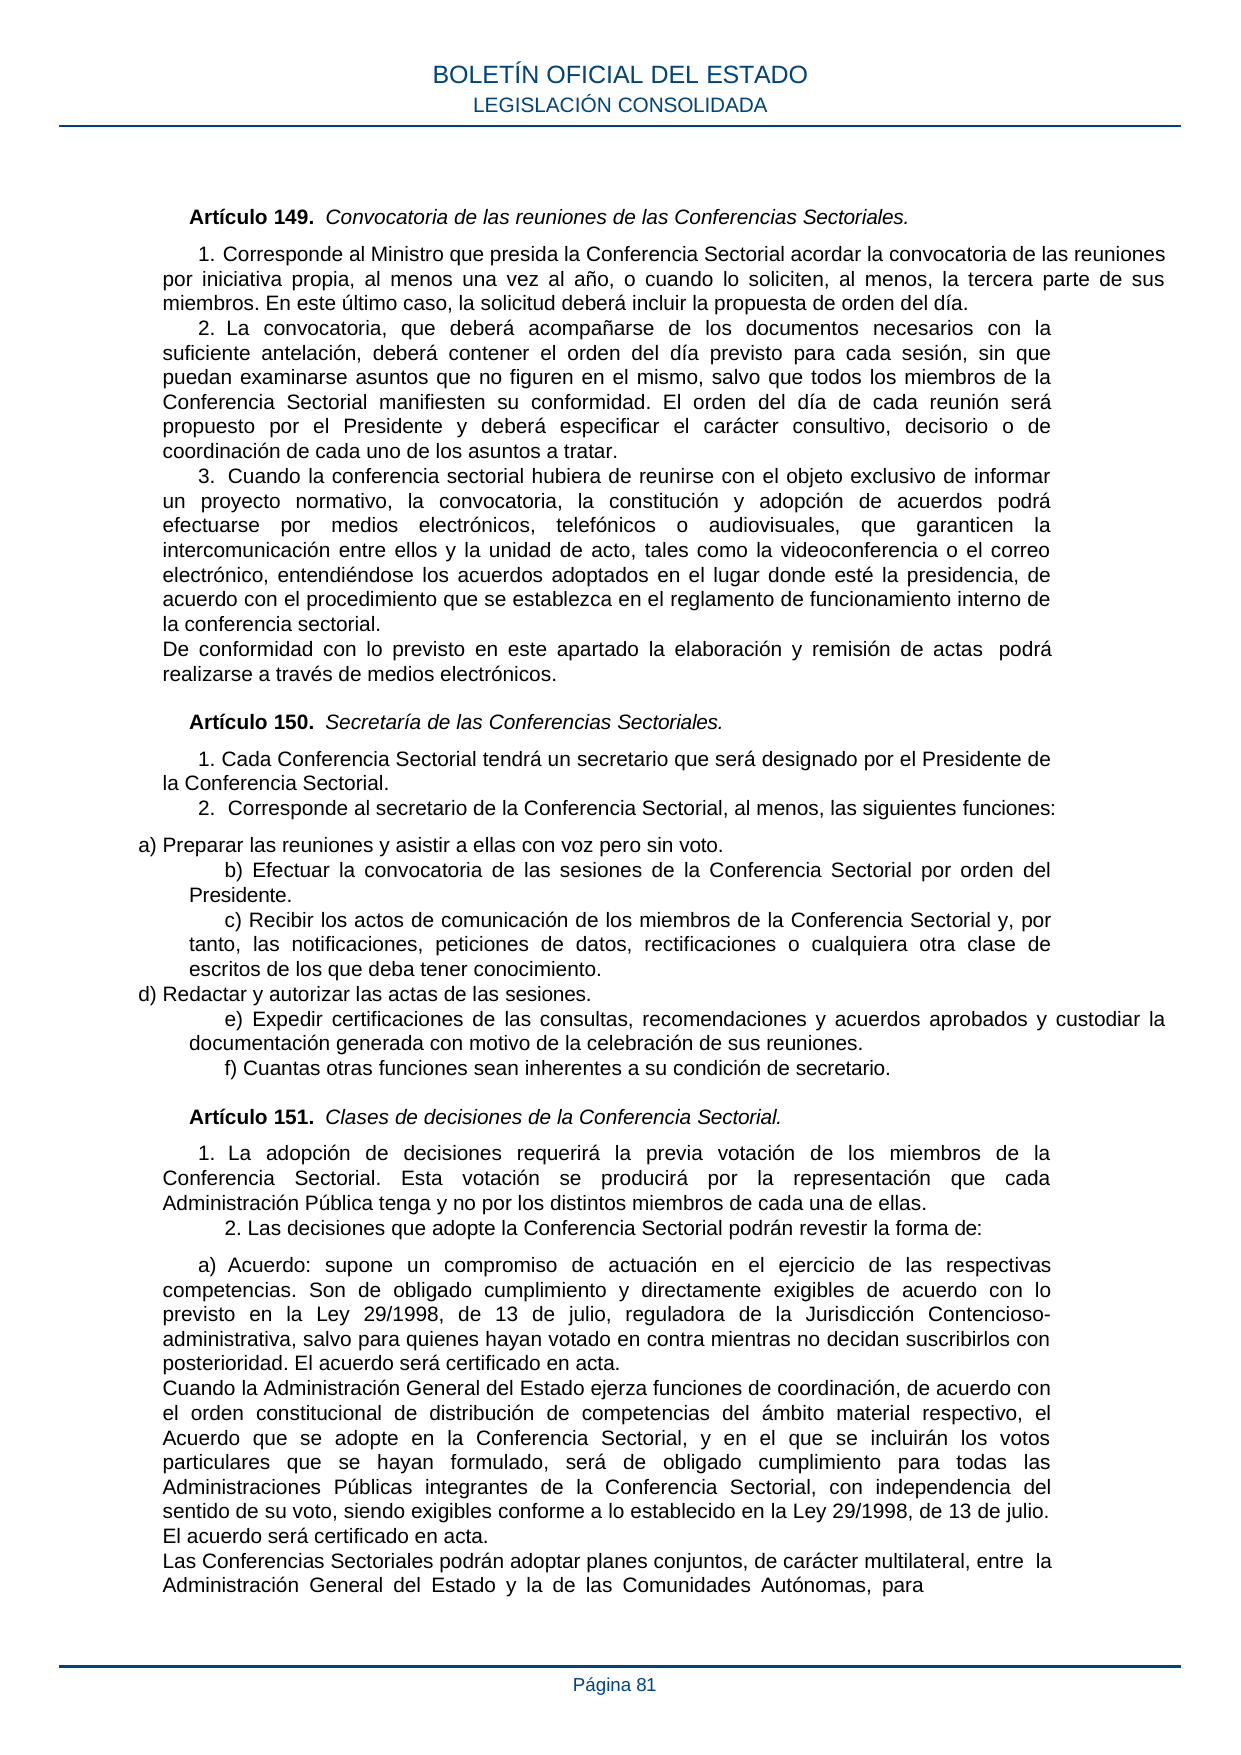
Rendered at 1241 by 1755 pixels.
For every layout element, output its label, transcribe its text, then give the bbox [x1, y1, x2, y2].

list Preparar las reuniones y asistir a ellas con voz pero sin voto. [138, 833, 1167, 857]
text De conformidad con lo previsto en este apartado la elaboración y remisión de actas podrá realizarse a través de medios electrónicos. [162, 637, 1052, 685]
list Cuando la conferencia sectorial hubiera de reunirse con el objeto exclusivo de informar un proyecto normativo, la convocatoria, la constitución y adopción de acuerdos podrá efectuarse por medios electrónicos, telefónicos o audiovisuales, que garanticen la intercomunicación entre ellos y la unidad de acto, tales como la videoconferencia o el correo electrónico, entendiéndose los acuerdos adoptados en el lugar donde esté la presidencia, de acuerdo con el procedimiento que se establezca en el reglamento de funcionamiento interno de la conferencia sectorial. [162, 464, 1052, 636]
list Corresponde al Ministro que presida la Conferencia Sectorial acordar la convocatoria de las reuniones por iniciativa propia, al menos una vez al año, o cuando lo soliciten, al menos, la tercera parte de sus miembros. En este último caso, la solicitud deberá incluir la propuesta de orden del día. [162, 242, 1167, 315]
text Las Conferencias Sectoriales podrán adoptar planes conjuntos, de carácter multilateral, entre la Administración General del Estado y la de las Comunidades Autónomas, para [162, 1549, 1052, 1597]
text Cuando la Administración General del Estado ejerza funciones de coordinación, de acuerdo con el orden constitucional de distribución de competencias del ámbito material respectivo, el Acuerdo que se adopte en la Conferencia Sectorial, y en el que se incluirán los votos particulares que se hayan formulado, será de obligado cumplimiento para todas las Administraciones Públicas integrantes de la Conferencia Sectorial, con independencia del sentido de su voto, siendo exigibles conforme a lo establecido en la Ley 29/1998, de 13 de julio. El acuerdo será certificado en acta. [162, 1376, 1052, 1548]
list Efectuar la convocatoria de las sesiones de la Conferencia Sectorial por orden del Presidente. [189, 858, 1052, 907]
list Corresponde al secretario de la Conferencia Sectorial, al menos, las siguientes funciones: [162, 796, 1167, 820]
list La convocatoria, que deberá acompañarse de los documentos necesarios con la suficiente antelación, deberá contener el orden del día previsto para cada sesión, sin que puedan examinarse asuntos que no figuren en el mismo, salvo que todos los miembros de la Conferencia Sectorial manifiesten su conformidad. El orden del día de cada reunión será propuesto por el Presidente y deberá especificar el carácter consultivo, decisorio o de coordinación de cada uno de los asuntos a tratar. [162, 316, 1052, 463]
text Artículo 149. Convocatoria de las reuniones de las Conferencias Sectoriales. [189, 205, 1167, 229]
list Recibir los actos de comunicación de los miembros de la Conferencia Sectorial y, por tanto, las notificaciones, peticiones de datos, rectificaciones o cualquiera otra clase de escritos de los que deba tener conocimiento. [189, 907, 1052, 981]
text Artículo 150. Secretaría de las Conferencias Sectoriales. [189, 710, 1167, 734]
list Cuantas otras funciones sean inherentes a su condición de secretario. [224, 1056, 1167, 1080]
text Artículo 151. Clases de decisiones de la Conferencia Sectorial. [189, 1104, 1167, 1128]
list Expedir certificaciones de las consultas, recomendaciones y acuerdos aprobados y custodiar la documentación generada con motivo de la celebración de sus reuniones. [189, 1006, 1167, 1055]
list Acuerdo: supone un compromiso de actuación en el ejercicio de las respectivas competencias. Son de obligado cumplimiento y directamente exigibles de acuerdo con lo previsto en la Ley 29/1998, de 13 de julio, reguladora de la Jurisdicción Contencioso- administrativa, salvo para quienes hayan votado en contra mientras no decidan suscribirlos con posterioridad. El acuerdo será certificado en acta. [162, 1253, 1052, 1375]
list Redactar y autorizar las actas de las sesiones. [138, 981, 1167, 1005]
list Las decisiones que adopte la Conferencia Sectorial podrán revestir la forma de: [224, 1215, 1167, 1239]
list Cada Conferencia Sectorial tendrá un secretario que será designado por el Presidente de la Conferencia Sectorial. [162, 747, 1052, 795]
list La adopción de decisiones requerirá la previa votación de los miembros de la Conferencia Sectorial. Esta votación se producirá por la representación que cada Administración Pública tenga y no por los distintos miembros de cada una de ellas. [162, 1141, 1052, 1214]
